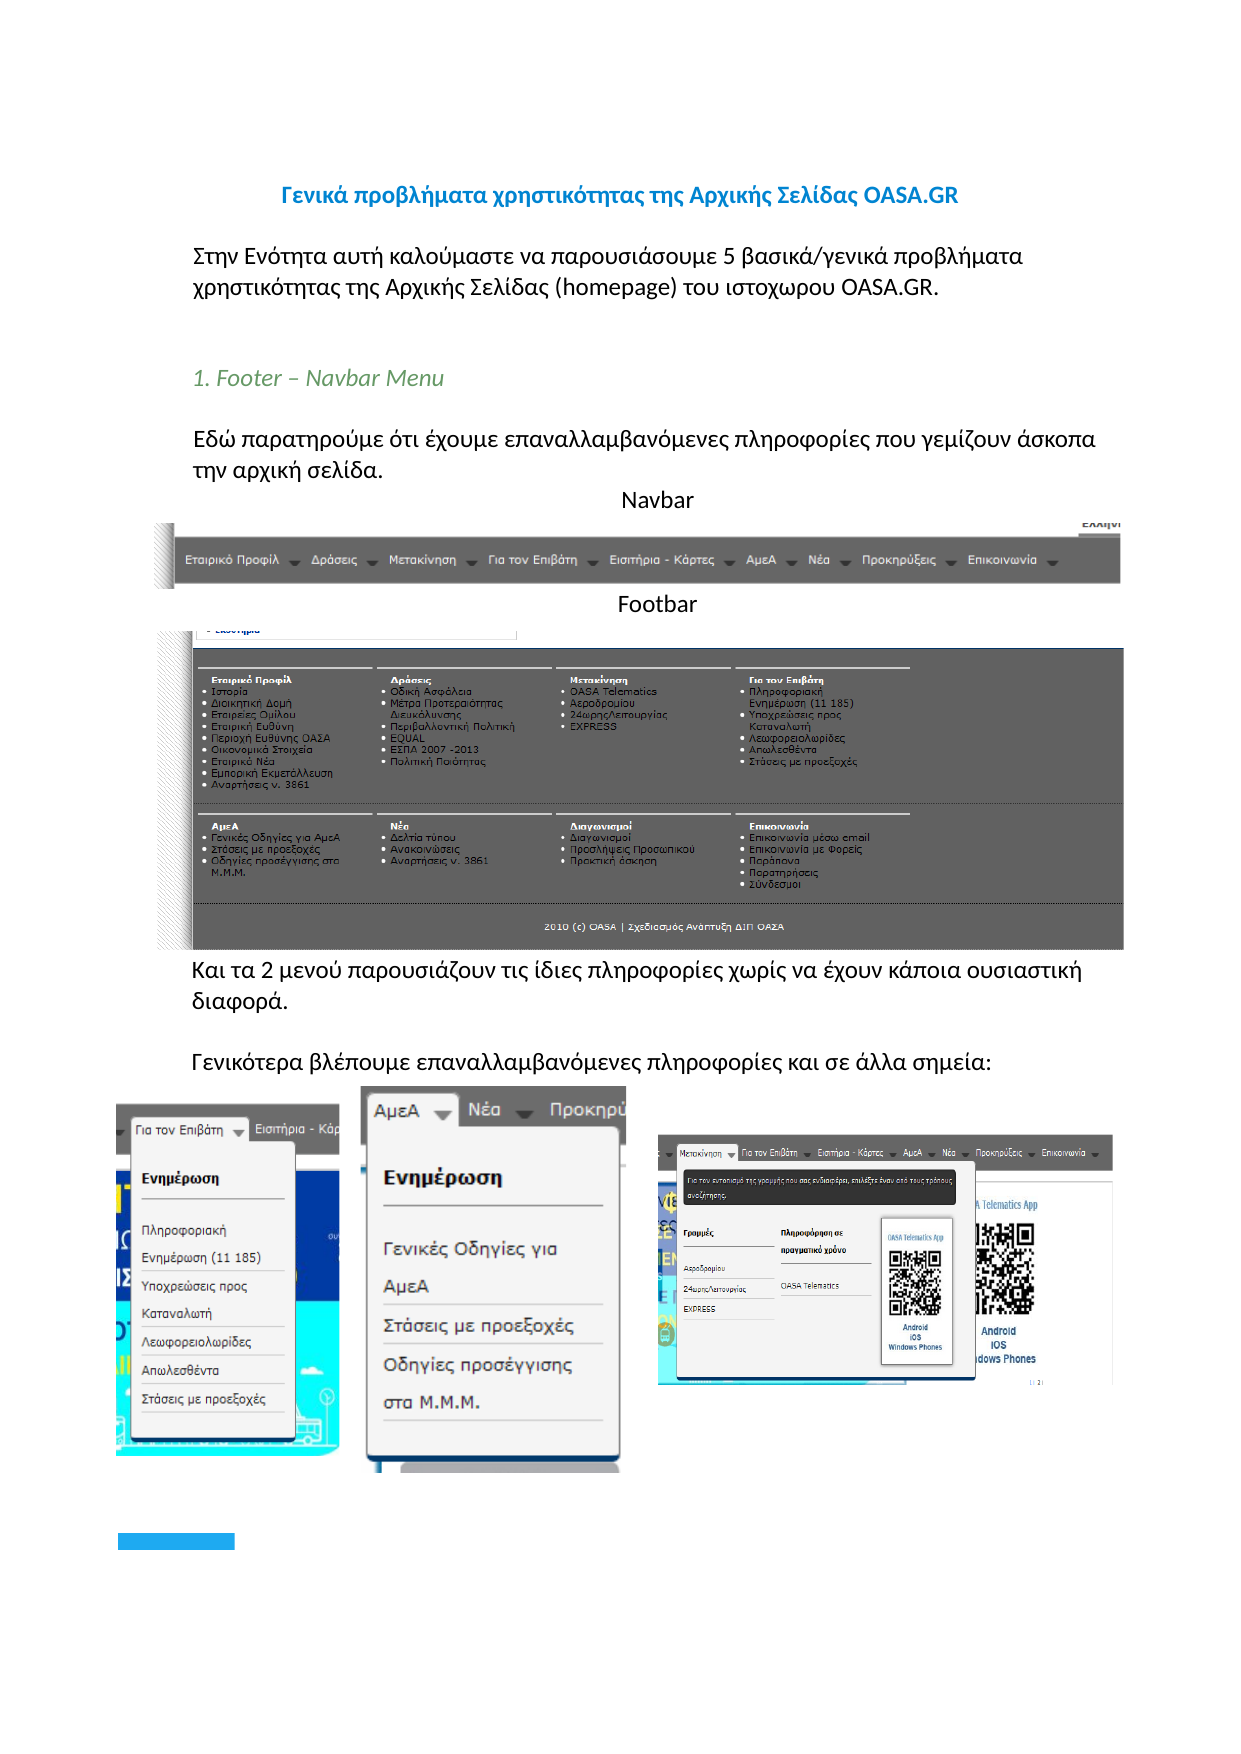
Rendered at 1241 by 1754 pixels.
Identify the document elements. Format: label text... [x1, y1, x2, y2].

text Και τα 2 μενού παρουσιάζουν τις ίδιες πληροφορίες χωρίς να έχουν κάποια ουσιαστική διαφορά. [118, 955, 1122, 1016]
picture [154, 523, 1121, 589]
list Στην Ενότητα αυτή καλούμαστε να παρουσιάσουμε 5 βασικά/γενικά προβλήματα χρηστικότητας της Αρχικής Σελίδας (homepage) του ιστοχωρου OASA.GR. [156, 240, 1122, 301]
picture [360, 1086, 627, 1473]
text Γενικά προβλήματα χρηστικότητας της Αρχικής Σελίδας OASA.GR [118, 179, 1122, 210]
list Εδώ παρατηρούμε ότι έχουμε επαναλλαμβανόμενες πληροφορίες που γεμίζουν άσκοπα την αρχική σελίδα. [156, 423, 1122, 484]
picture [658, 1117, 1113, 1385]
list Navbar [156, 484, 1122, 515]
text Γενικότερα βλέπουμε επαναλλαμβανόμενες πληροφορίες και σε άλλα σημεία: [118, 1046, 1122, 1077]
list Footbar [156, 515, 1122, 619]
picture [157, 631, 1124, 950]
picture [118, 1533, 235, 1550]
text 1. Footer – Navbar Menu [118, 362, 1122, 393]
picture [116, 1098, 340, 1456]
